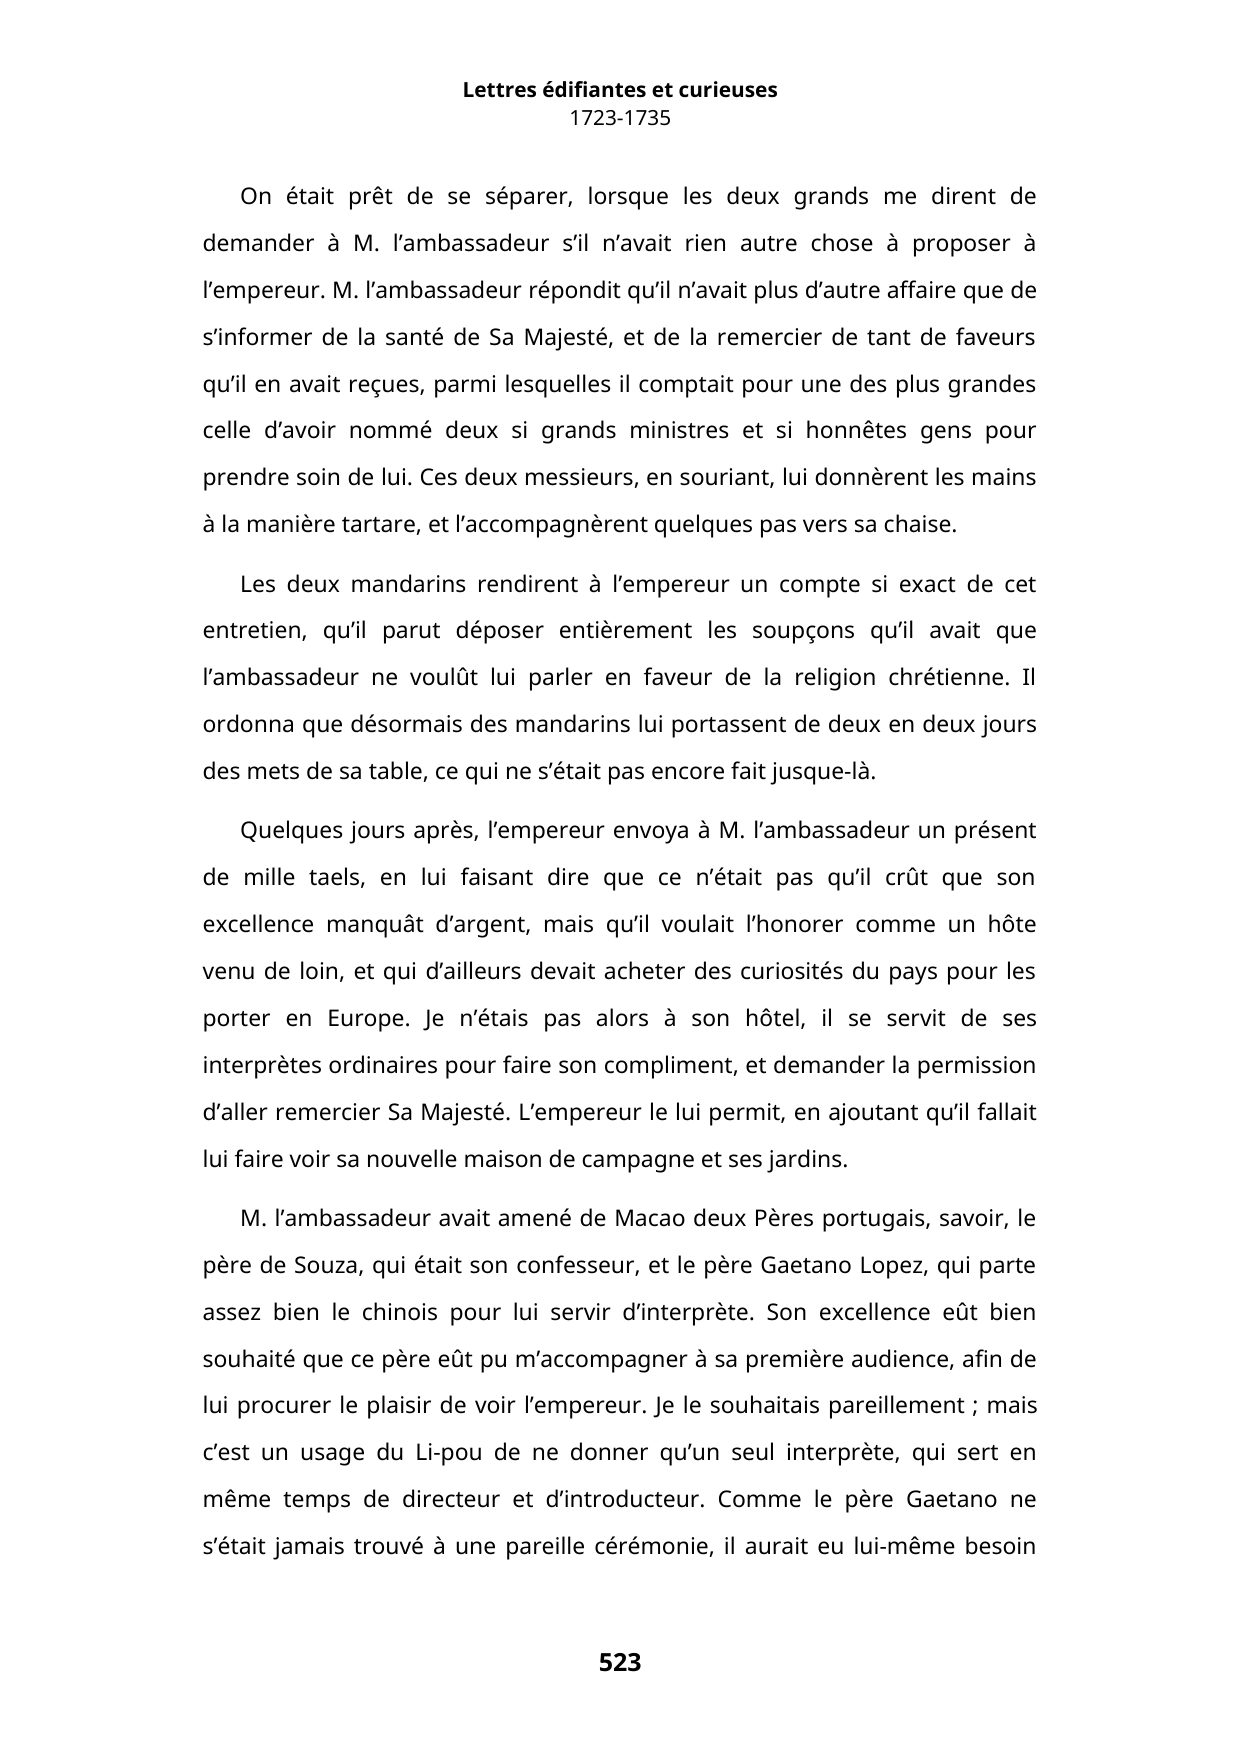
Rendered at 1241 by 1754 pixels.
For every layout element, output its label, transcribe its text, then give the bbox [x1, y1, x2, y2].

text Quelques jours après, l’empereur envoya à M. l’ambassadeur un présent de mille taels, en lui faisant dire que ce n’était pas qu’il crût que son excellence manquât d’argent, mais qu’il voulait l’honorer comme un hôte venu de loin, et qui d’ailleurs devait acheter des curiosités du pays pour les porter en Europe. Je n’étais pas alors à son hôtel, il se servit de ses interprètes ordinaires pour faire son compliment, et demander la permission d’aller remercier Sa Majesté. L’empereur le lui permit, en ajoutant qu’il fallait lui faire voir sa nouvelle maison de campagne et ses jardins. [202, 814, 1038, 1174]
text Les deux mandarins rendirent à l’empereur un compte si exact de cet entretien, qu’il parut déposer entièrement les soupçons qu’il avait que l’ambassadeur ne voulût lui parler en faveur de la religion chrétienne. Il ordonna que désormais des mandarins lui portassent de deux en deux jours des mets de sa table, ce qui ne s’était pas encore fait jusque-là. [202, 567, 1038, 786]
text M. l’ambassadeur avait amené de Macao deux Pères portugais, savoir, le père de Souza, qui était son confesseur, et le père Gaetano Lopez, qui parte assez bien le chinois pour lui servir d’interprète. Son excellence eût bien souhaité que ce père eût pu m’accompagner à sa première audience, afin de lui procurer le plaisir de voir l’empereur. Je le souhaitais pareillement ; mais c’est un usage du Li-pou de ne donner qu’un seul interprète, qui sert en même temps de directeur et d’introducteur. Comme le père Gaetano ne s’était jamais trouvé à une pareille cérémonie, il aurait eu lui-même besoin [202, 1202, 1038, 1561]
text On était prêt de se séparer, lorsque les deux grands me dirent de demander à M. l’ambassadeur s’il n’avait rien autre chose à proposer à l’empereur. M. l’ambassadeur répondit qu’il n’avait plus d’autre affaire que de s’informer de la santé de Sa Majesté, et de la remercier de tant de faveurs qu’il en avait reçues, parmi lesquelles il comptait pour une des plus grandes celle d’avoir nommé deux si grands ministres et si honnêtes gens pour prendre soin de lui. Ces deux messieurs, en souriant, lui donnèrent les mains à la manière tartare, et l’accompagnèrent quelques pas vers sa chaise. [202, 180, 1038, 539]
